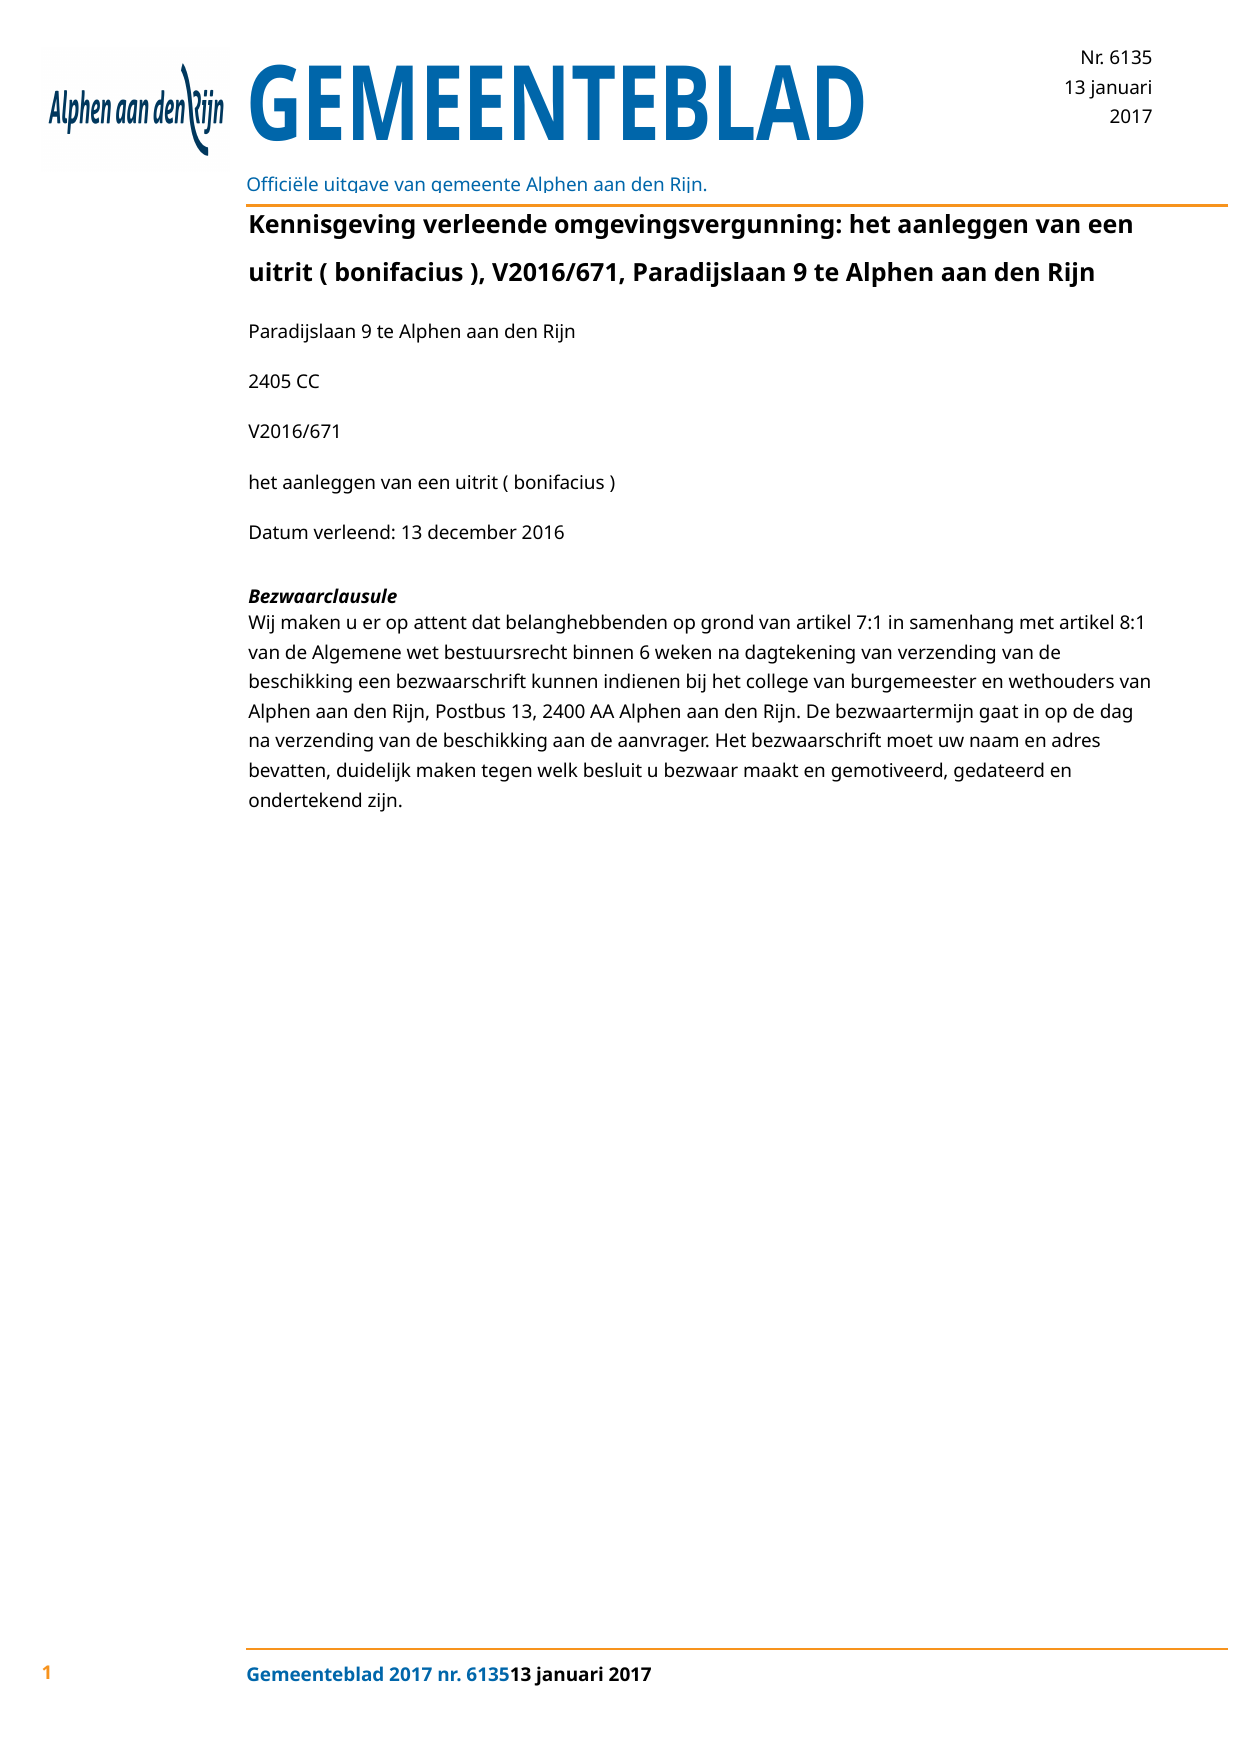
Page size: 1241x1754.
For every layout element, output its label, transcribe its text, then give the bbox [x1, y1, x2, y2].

text Wij maken u er op attent dat belanghebbenden op grond van artikel 7:1 in samenhang met artikel 8:1 van de Algemene wet bestuursrecht binnen 6 weken na dagtekening van verzending van de beschikking een bezwaarschrift kunnen indienen bij het college van burgemeester en wethouders van Alphen aan den Rijn, Postbus 13, 2400 AA Alphen aan den Rijn. De bezwaartermijn gaat in op de dag na verzending van de beschikking aan de aanvrager. Het bezwaarschrift moet uw naam en adres bevatten, duidelijk maken tegen welk besluit u bezwaar maakt en gemotiveerd, gedateerd en ondertekend zijn. [248, 609, 1152, 812]
text Kennisgeving verleende omgevingsvergunning: het aanleggen van een uitrit ( bonifacius ), V2016/671, Paradijslaan 9 te Alphen aan den Rijn [248, 207, 1152, 288]
text V2016/671 [248, 419, 1152, 444]
text het aanleggen van een uitrit ( bonifacius ) [248, 469, 1152, 495]
text 2405 CC [248, 368, 1152, 394]
text Datum verleend: 13 december 2016 [248, 519, 1152, 545]
text Paradijslaan 9 te Alphen aan den Rijn [248, 318, 1152, 344]
picture [41, 47, 231, 172]
text Bezwaarclausule [248, 583, 1152, 609]
